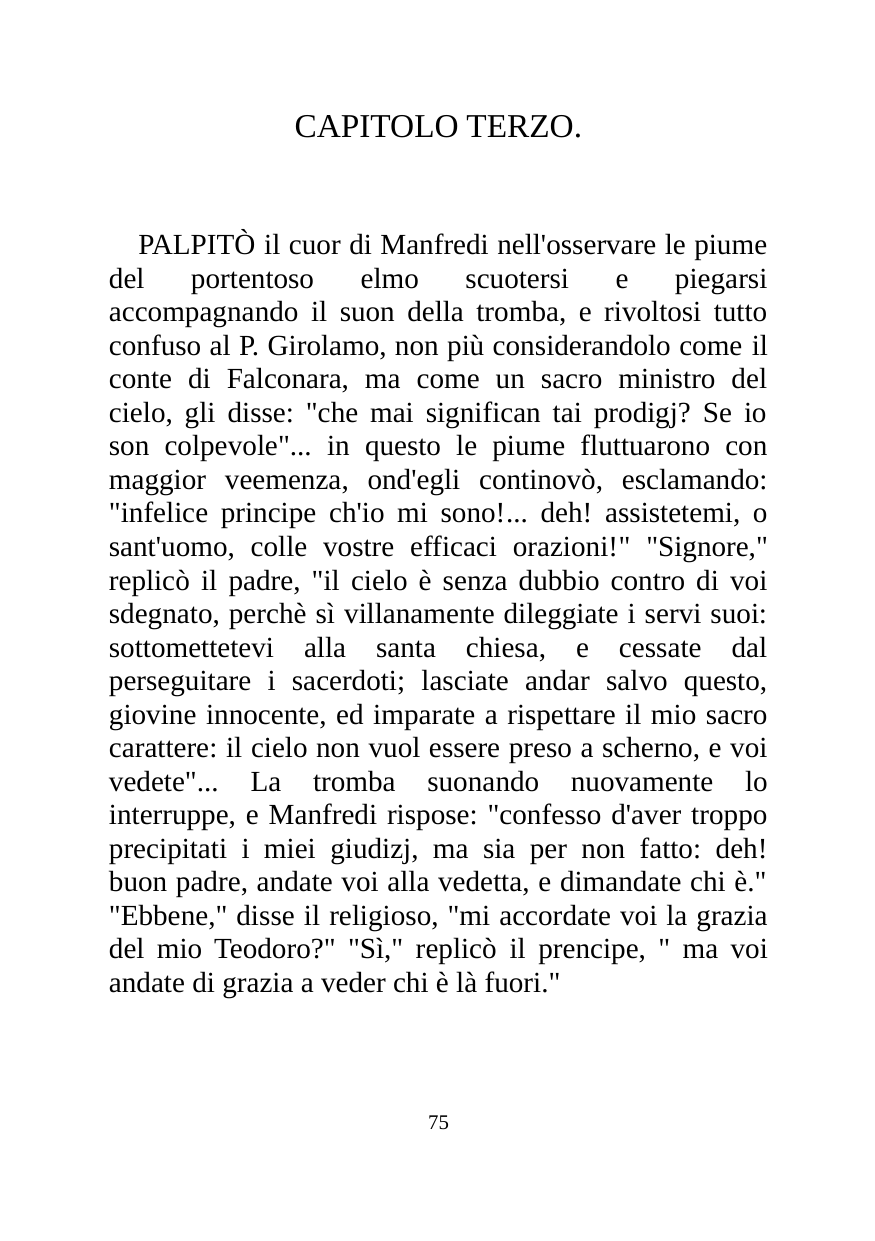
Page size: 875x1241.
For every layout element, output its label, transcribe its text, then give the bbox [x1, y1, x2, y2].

subtitle CAPITOLO TERZO. [109, 106, 768, 144]
text PALPITÒ il cuor di Manfredi nell'osservare le piume del portentoso elmo scuotersi e piegarsi accompagnando il suon della tromba, e rivoltosi tutto confuso al P. Girolamo, non più considerandolo come il conte di Falconara, ma come un sacro ministro del cielo, gli disse: "che mai significan tai prodigj? Se io son colpevole"... in questo le piume fluttuarono con maggior veemenza, ond'egli continovò, esclamando: "infelice principe ch'io mi sono!... deh! assistetemi, o sant'uomo, colle vostre efficaci orazioni!" "Signore," replicò il padre, "il cielo è senza dubbio contro di voi sdegnato, perchè sì villanamente dileggiate i servi suoi: sottomettetevi alla santa chiesa, e cessate dal perseguitare i sacerdoti; lasciate andar salvo questo, giovine innocente, ed imparate a rispettare il mio sacro carattere: il cielo non vuol essere preso a scherno, e voi vedete"... La tromba suonando nuovamente lo interruppe, e Manfredi rispose: "confesso d'aver troppo precipitati i miei giudizj, ma sia per non fatto: deh! buon padre, andate voi alla vedetta, e dimandate chi è." "Ebbene," disse il religioso, "mi accordate voi la grazia del mio Teodoro?" "Sì," replicò il prencipe, " ma voi andate di grazia a veder chi è là fuori." [109, 227, 768, 999]
